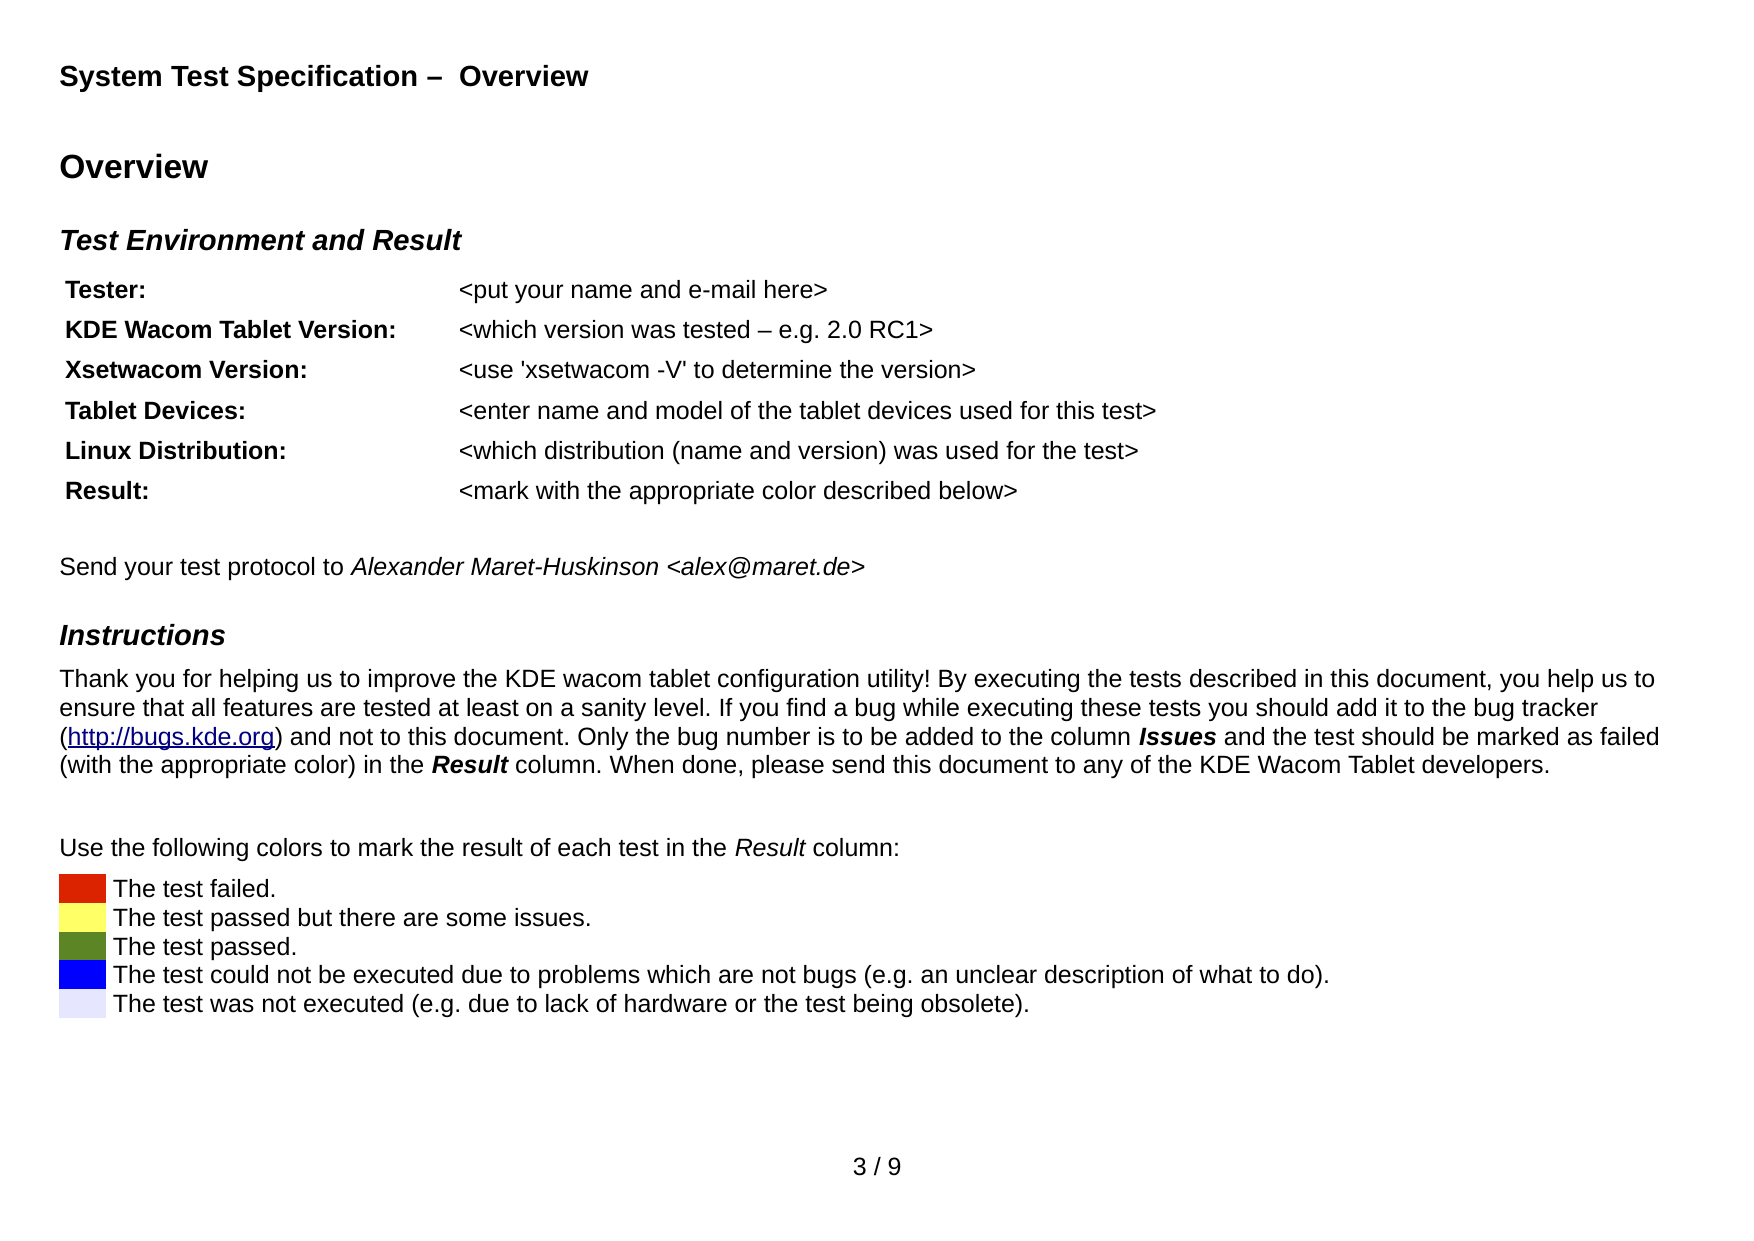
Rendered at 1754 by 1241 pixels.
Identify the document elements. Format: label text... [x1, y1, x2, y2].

table_cell The test passed but there are some issues. [106, 903, 1695, 932]
table_cell KDE Wacom Tablet Version: [59, 310, 453, 350]
table_cell <mark with the appropriate color described below> [453, 470, 1695, 511]
table_cell The test was not executed (e.g. due to lack of hardware or the test being obsolete). [106, 989, 1695, 1018]
text Thank you for helping us to improve the KDE wacom tablet configuration utility! By executing the tests described in this document, you help us to ensure that all features are tested at least on a sanity level. If you find a bug while executing these tests you should add it to the bug tracker (http://bugs.kde.org) and not to this document. Only the bug number is to be added to the column Issues and the test should be marked as failed (with the appropriate color) in the Result column. When done, please send this document to any of the KDE Wacom Tablet developers. [59, 664, 1695, 779]
text Use the following colors to mark the result of each test in the Result column: [59, 833, 1695, 862]
table_cell <which distribution (name and version) was used for the test> [453, 430, 1695, 470]
table_cell Result: [59, 470, 453, 511]
table_cell The test could not be executed due to problems which are not bugs (e.g. an unclear description of what to do). [106, 960, 1695, 989]
table_cell Linux Distribution: [59, 430, 453, 470]
subtitle Instructions [59, 618, 1695, 652]
table_cell <use 'xsetwacom -V' to determine the version> [453, 350, 1695, 390]
table_cell Tablet Devices: [59, 390, 453, 430]
table_header <put your name and e-mail here> [453, 269, 1695, 309]
text Send your test protocol to Alexander Maret-Huskinson <alex@maret.de> [59, 552, 1695, 581]
table_cell The test passed. [106, 932, 1695, 960]
table_cell Xsetwacom Version: [59, 350, 453, 390]
table_header The test failed. [106, 874, 1695, 903]
table_cell <which version was tested – e.g. 2.0 RC1> [453, 310, 1695, 350]
subtitle Overview [59, 147, 1695, 186]
table_cell <enter name and model of the tablet devices used for this test> [453, 390, 1695, 430]
table_header Tester: [59, 269, 453, 309]
subtitle Test Environment and Result [59, 223, 1695, 257]
